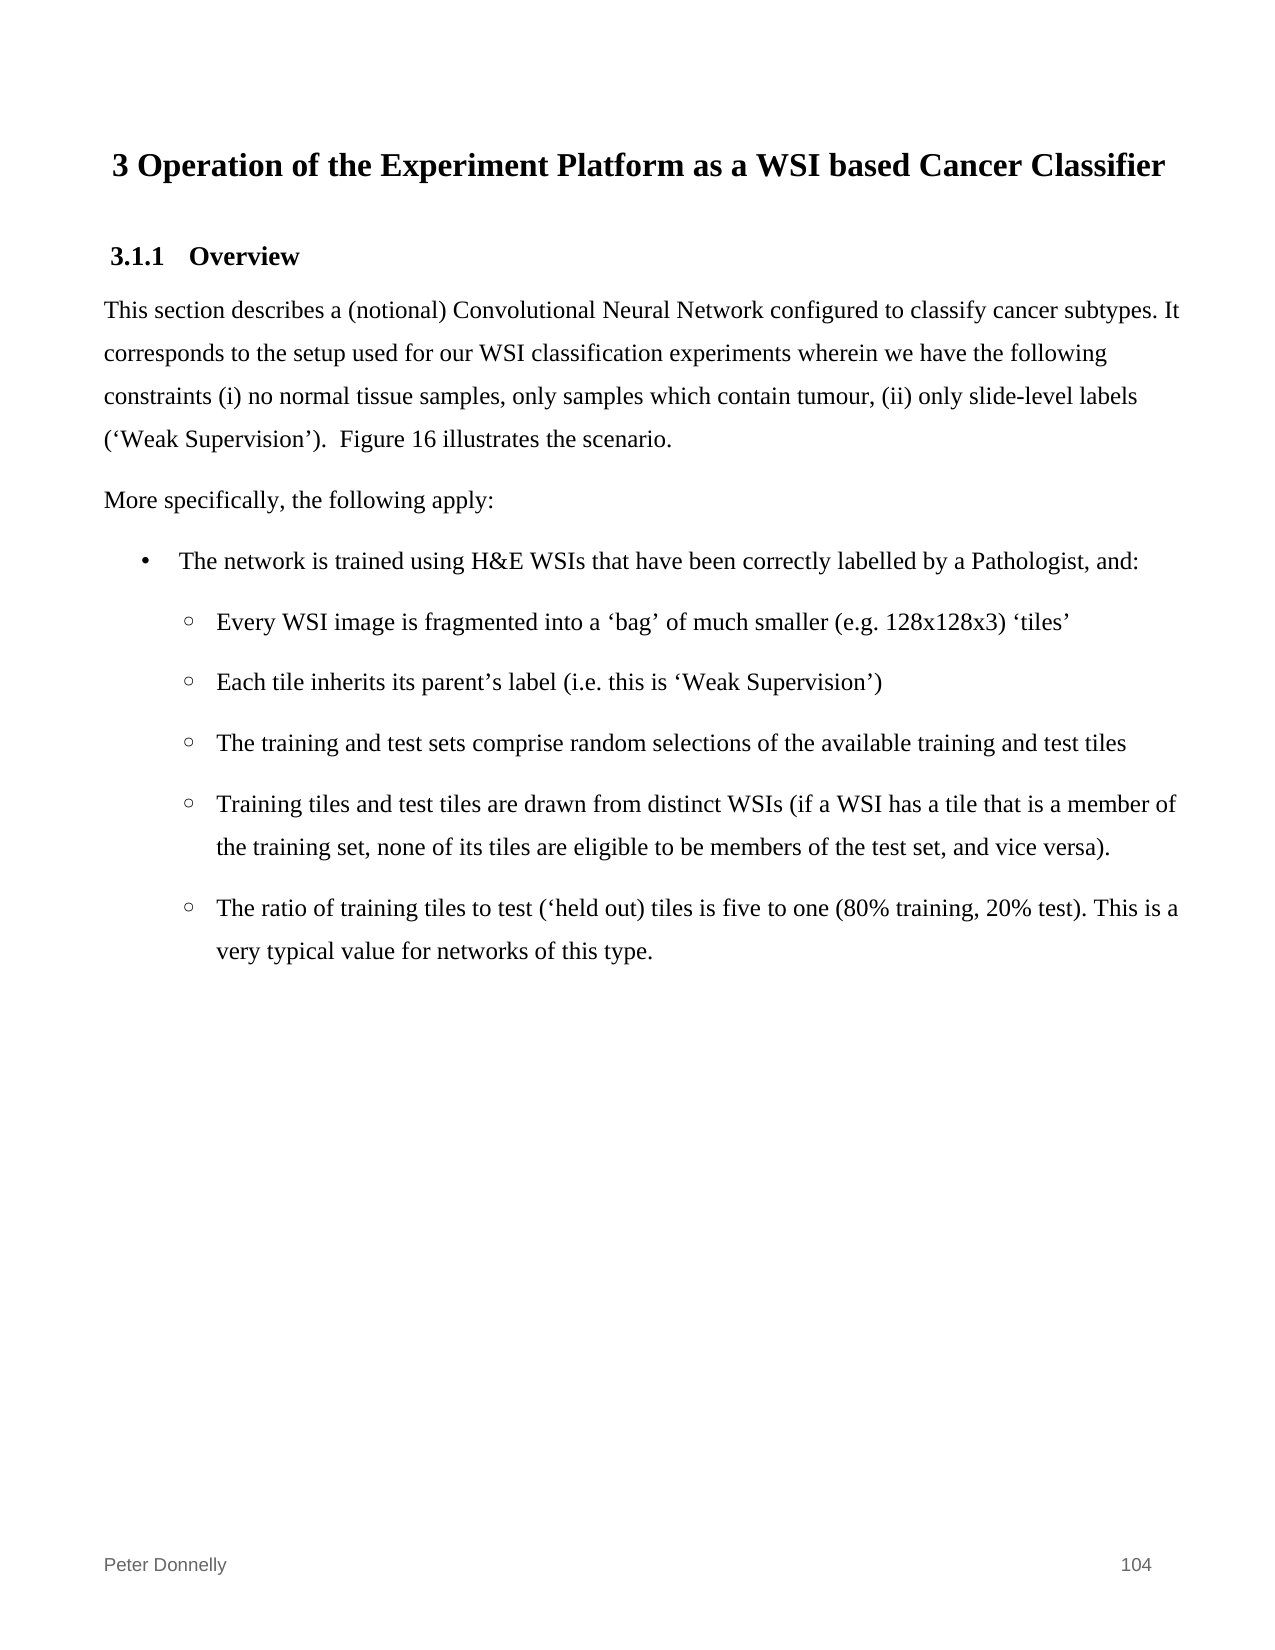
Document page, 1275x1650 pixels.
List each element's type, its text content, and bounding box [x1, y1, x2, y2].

list Every WSI image is fragmented into a ‘bag’ of much smaller (e.g. 128x128x3) ‘tiles’ [178, 607, 1181, 635]
list Each tile inherits its parent’s label (i.e. this is ‘Weak Supervision’) [178, 667, 1181, 696]
text This section describes a (notional) Convolutional Neural Network configured to classify cancer subtypes. It corresponds to the setup used for our WSI classification experiments wherein we have the following constraints (i) no normal tissue samples, only samples which contain tumour, (ii) only slide-level labels (‘Weak Supervision’). Figure 16 illustrates the scenario. [103, 295, 1181, 453]
text More specifically, the following apply: [103, 485, 1181, 514]
list Training tiles and test tiles are drawn from distinct WSIs (if a WSI has a tile that is a member of the training set, none of its tiles are eligible to be members of the test set, and vice versa). [178, 789, 1181, 861]
subtitle Operation of the Experiment Platform as a WSI based Cancer Classifier [103, 145, 1181, 183]
list The ratio of training tiles to test (‘held out) tiles is five to one (80% training, 20% test). This is a very typical value for networks of this type. [178, 893, 1181, 965]
list The network is trained using H&E WSIs that have been correctly labelled by a Pathologist, and: [141, 546, 1181, 574]
subtitle Overview [103, 240, 1181, 271]
list The training and test sets comprise random selections of the available training and test tiles [178, 728, 1181, 757]
